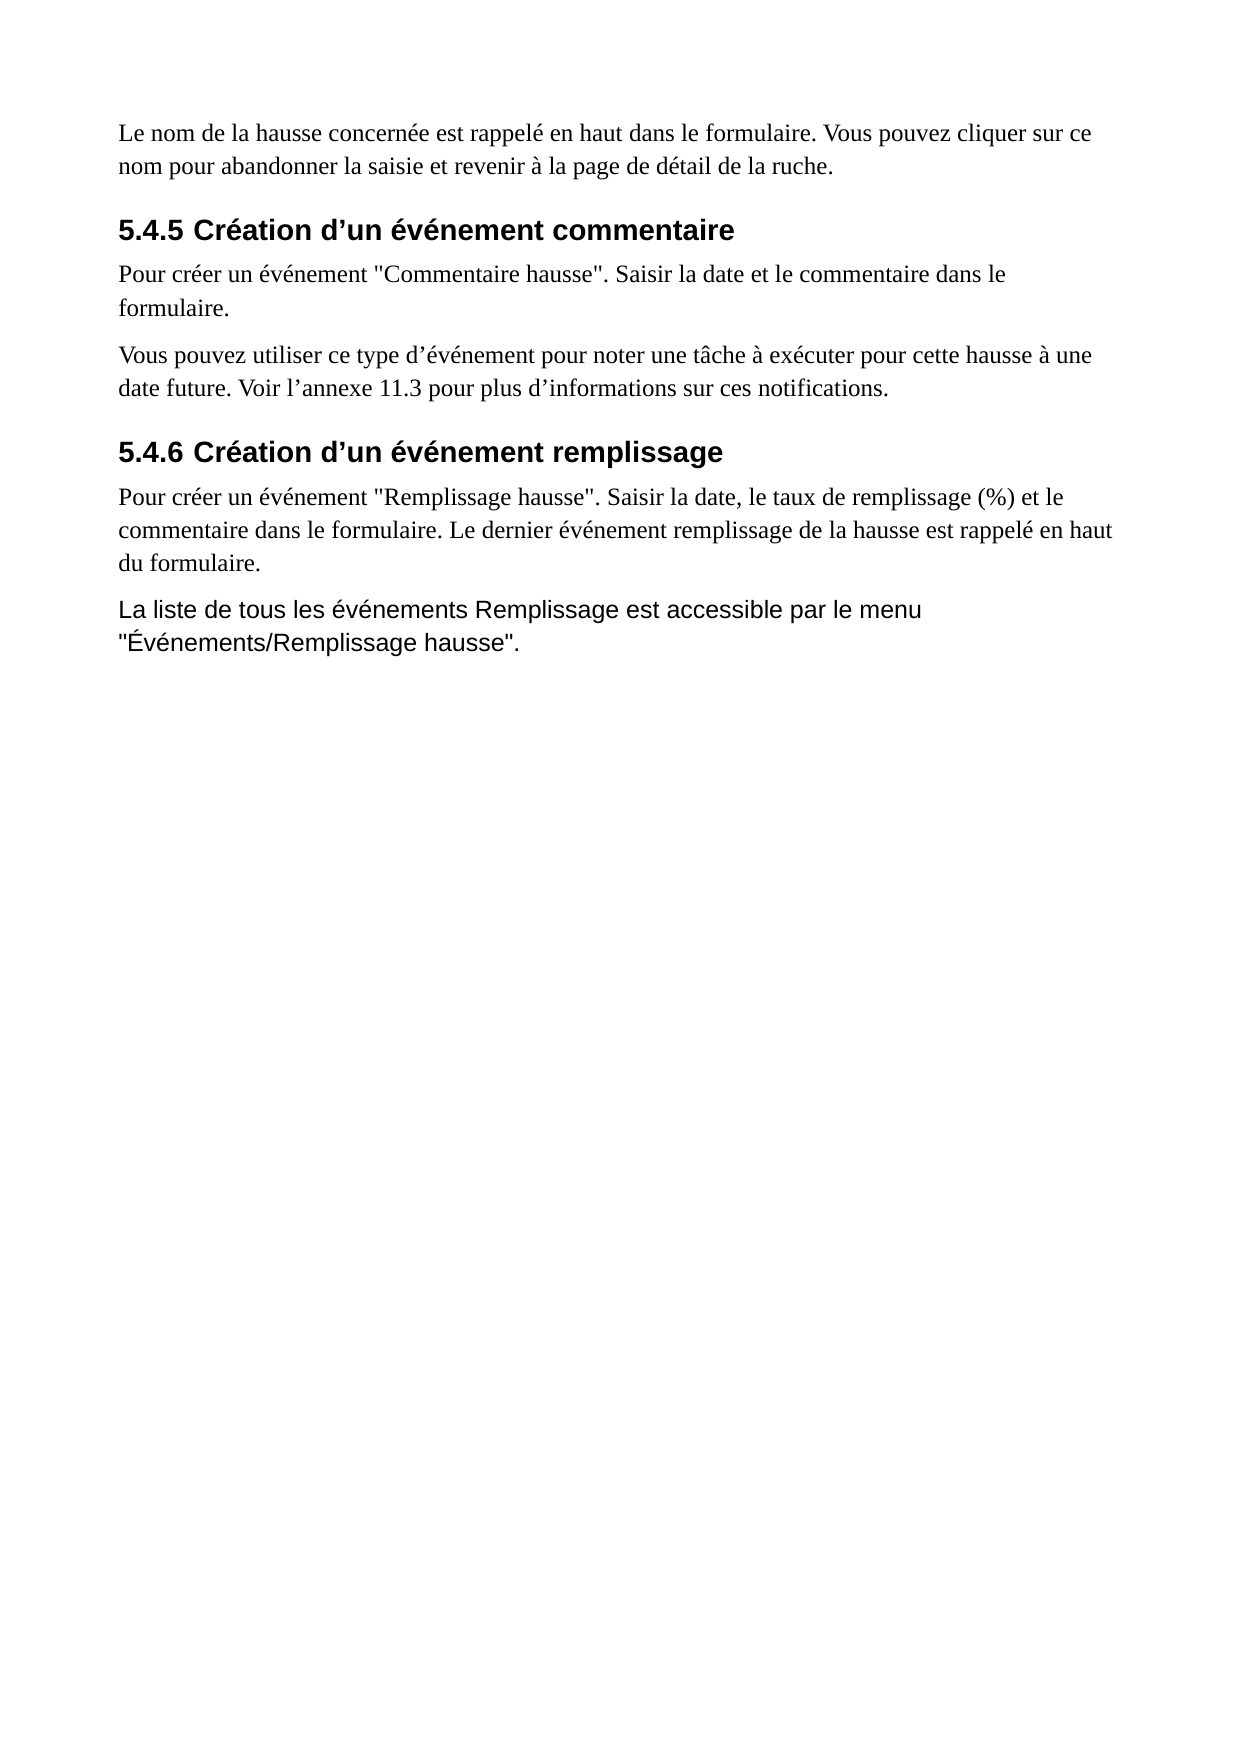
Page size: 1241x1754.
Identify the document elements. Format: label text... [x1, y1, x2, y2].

text Vous pouvez utiliser ce type d’événement pour noter une tâche à exécuter pour cette hausse à une date future. Voir l’annexe 11.3 pour plus d’informations sur ces notifications. [118, 340, 1122, 402]
text Le nom de la hausse concernée est rappelé en haut dans le formulaire. Vous pouvez cliquer sur ce nom pour abandonner la saisie et revenir à la page de détail de la ruche. [118, 118, 1122, 180]
text La liste de tous les événements Remplissage est accessible par le menu "Événements/Remplissage hausse". [118, 595, 1122, 657]
text Pour créer un événement "Commentaire hausse". Saisir la date et le commentaire dans le formulaire. [118, 259, 1122, 321]
subtitle Création d’un événement remplissage [118, 435, 1122, 469]
subtitle Création d’un événement commentaire [118, 213, 1122, 247]
text Pour créer un événement "Remplissage hausse". Saisir la date, le taux de remplissage (%) et le commentaire dans le formulaire. Le dernier événement remplissage de la hausse est rappelé en haut du formulaire. [118, 482, 1122, 576]
